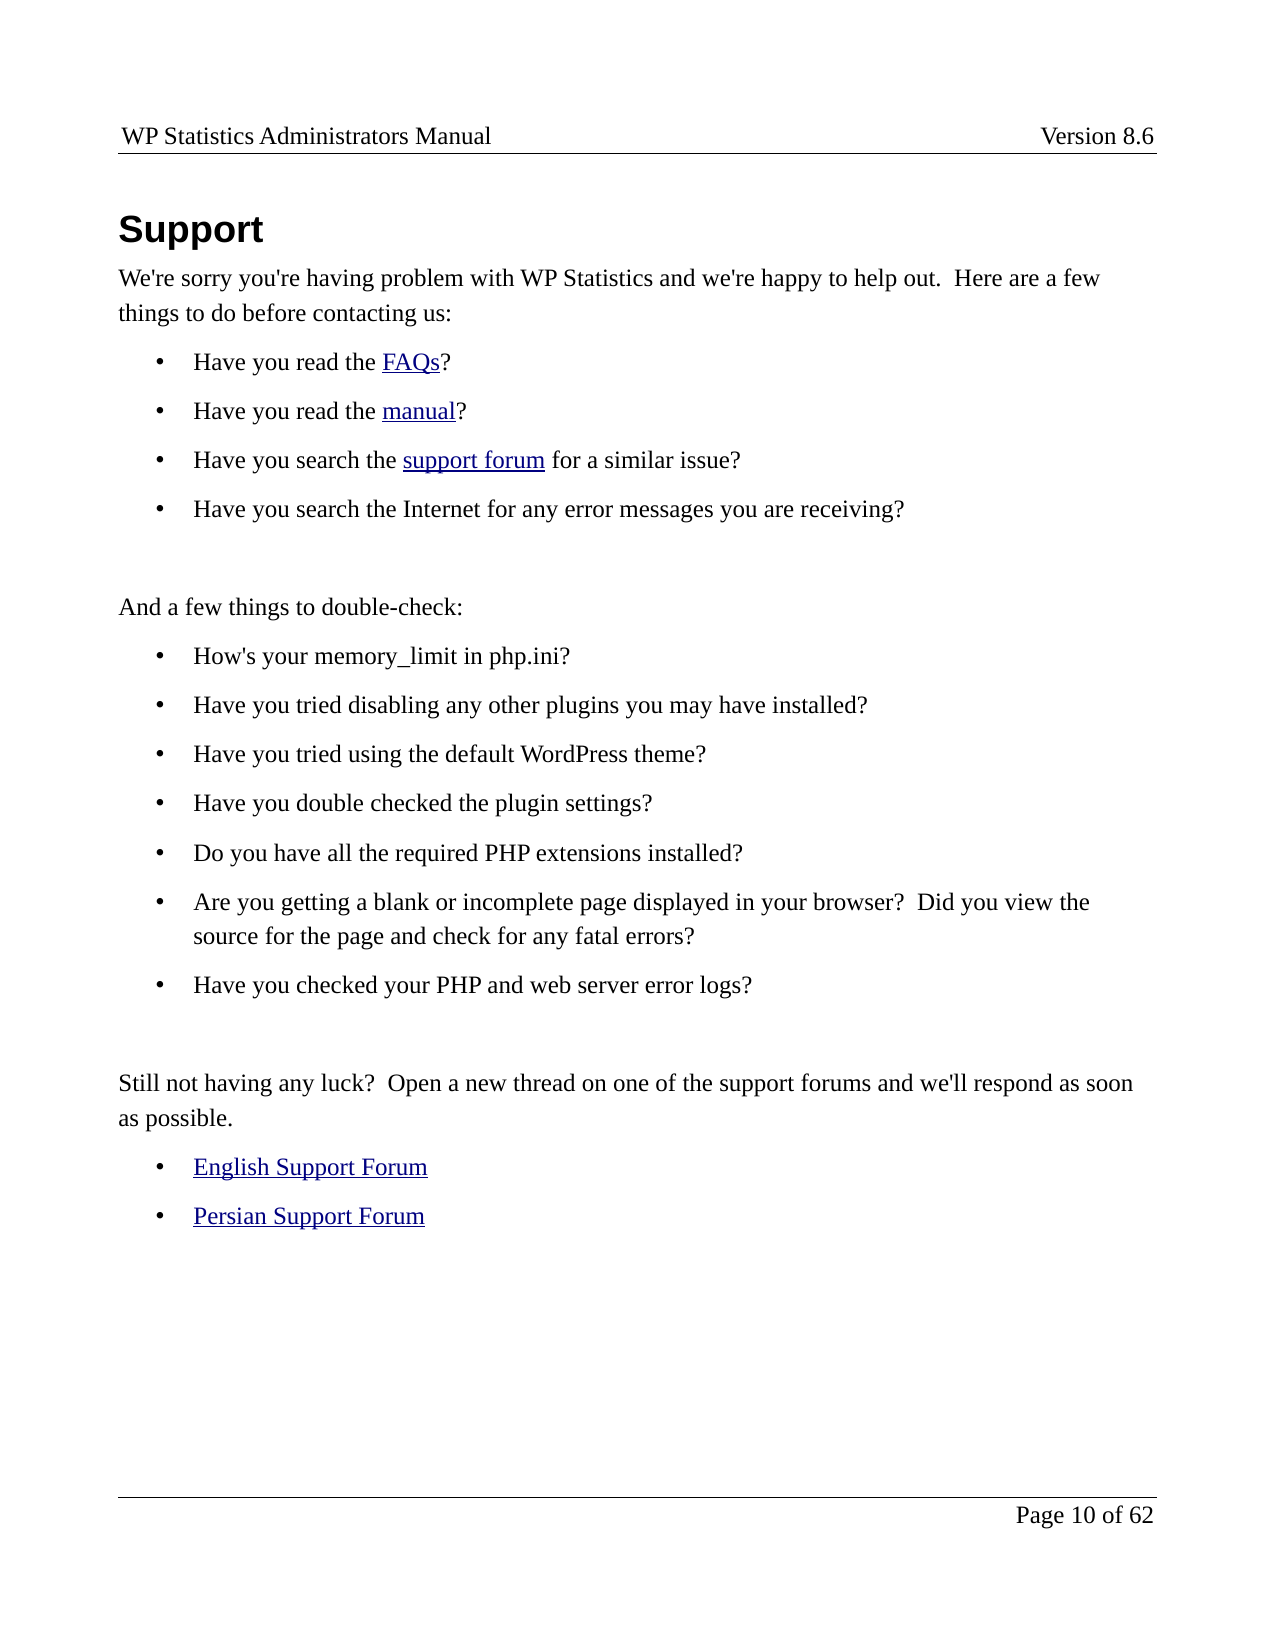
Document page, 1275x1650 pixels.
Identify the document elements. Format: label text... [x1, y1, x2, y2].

text Still not having any luck? Open a new thread on one of the support forums and we'll respond as soon as possible. [118, 1068, 1157, 1132]
text We're sorry you're having problem with WP Statistics and we're happy to help out. Here are a few things to do before contacting us: [118, 263, 1157, 327]
list Have you search the support forum for a similar issue? [156, 445, 1157, 474]
list Have you tried disabling any other plugins you may have installed? [156, 690, 1157, 719]
list English Support Forum [156, 1152, 1157, 1181]
list Have you search the Internet for any error messages you are receiving? [156, 494, 1157, 523]
list Have you checked your PHP and web server error logs? [156, 970, 1157, 999]
list Persian Support Forum [156, 1201, 1157, 1230]
text And a few things to double-check: [118, 592, 1157, 621]
list Have you tried using the default WordPress theme? [156, 739, 1157, 768]
list How's your memory_limit in php.ini? [156, 641, 1157, 670]
list Have you double checked the plugin settings? [156, 788, 1157, 817]
list Have you read the manual? [156, 396, 1157, 425]
list Have you read the FAQs? [156, 347, 1157, 376]
subtitle Support [118, 207, 1157, 251]
list Are you getting a blank or incomplete page displayed in your browser? Did you view the source for the page and check for any fatal errors? [156, 887, 1157, 950]
list Do you have all the required PHP extensions installed? [156, 838, 1157, 866]
